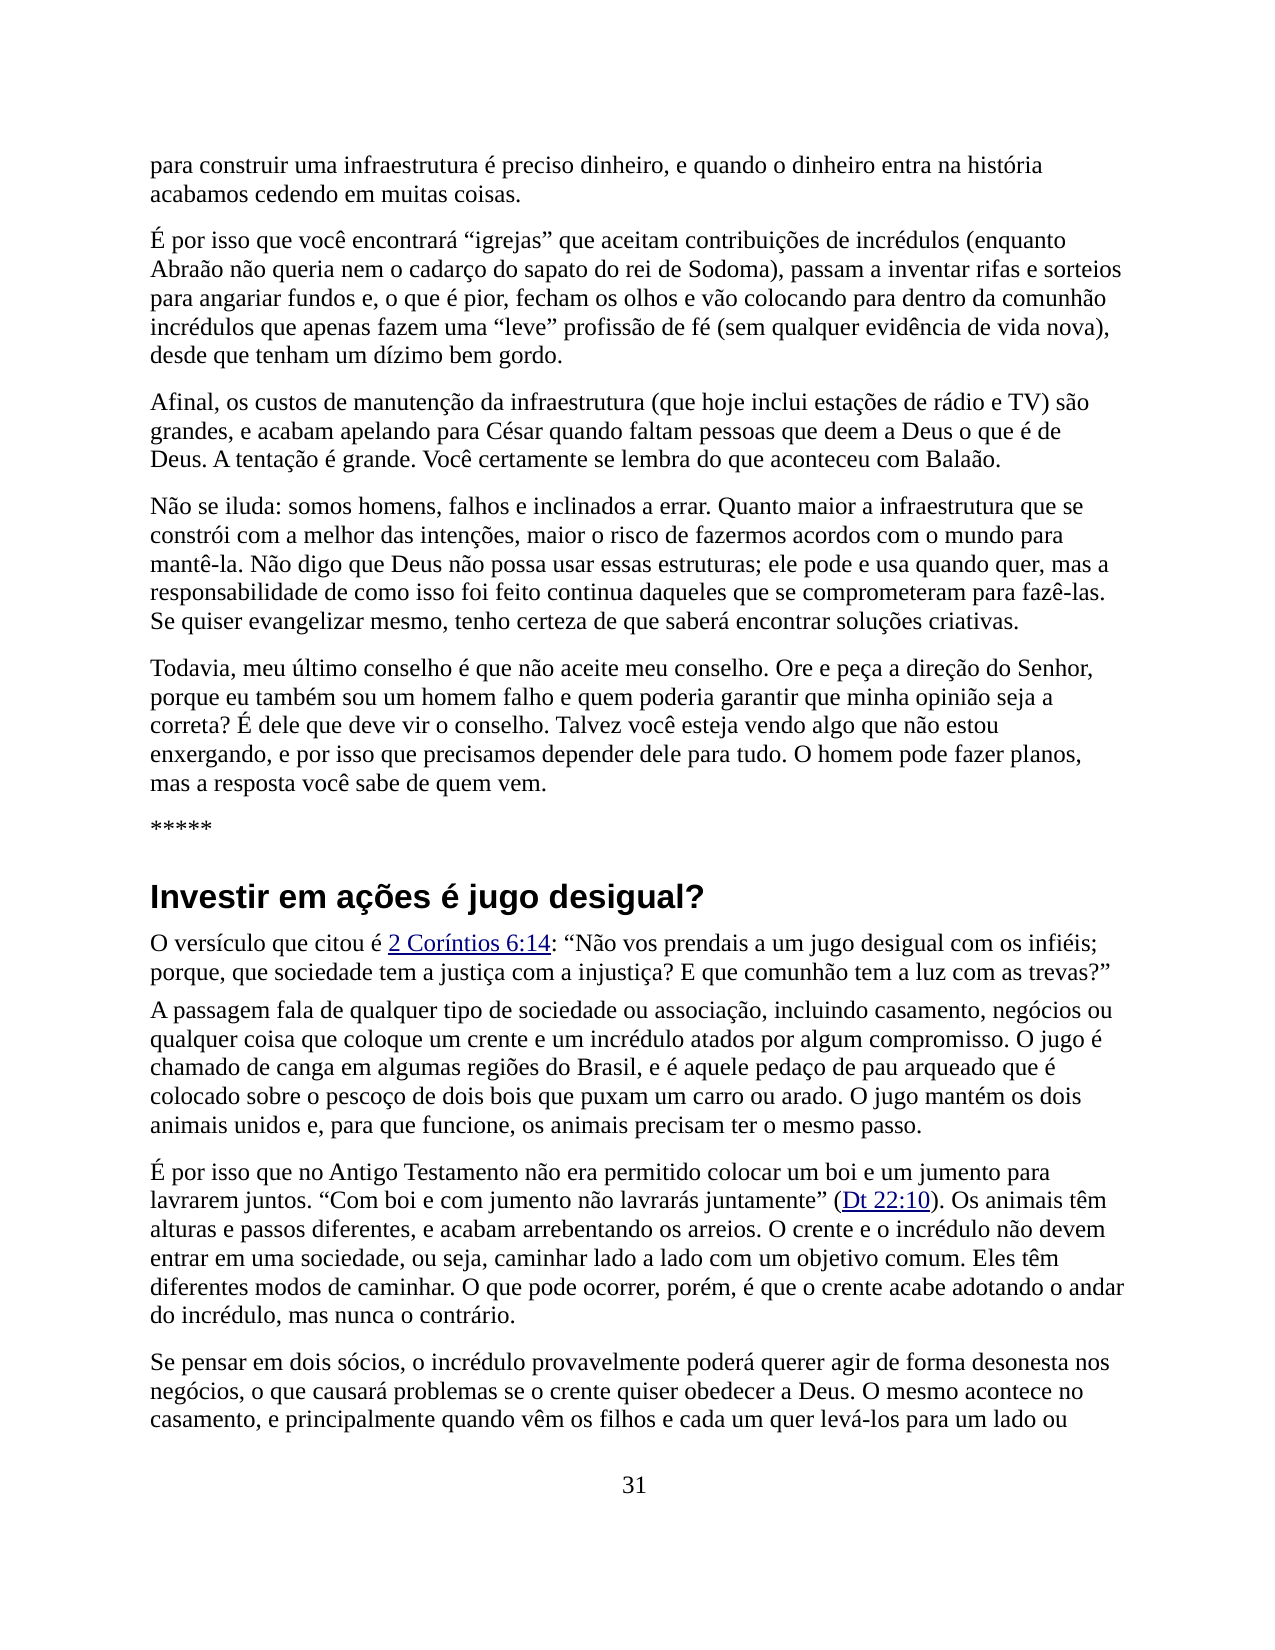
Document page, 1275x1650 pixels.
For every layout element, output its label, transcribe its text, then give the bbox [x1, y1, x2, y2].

text É por isso que no Antigo Testamento não era permitido colocar um boi e um jumento para lavrarem juntos. “Com boi e com jumento não lavrarás juntamente” (Dt 22:10). Os animais têm alturas e passos diferentes, e acabam arrebentando os arreios. O crente e o incrédulo não devem entrar em uma sociedade, ou seja, caminhar lado a lado com um objetivo comum. Eles têm diferentes modos de caminhar. O que pode ocorrer, porém, é que o crente acabe adotando o andar do incrédulo, mas nunca o contrário. [150, 1157, 1125, 1329]
text Afinal, os custos de manutenção da infraestrutura (que hoje inclui estações de rádio e TV) são grandes, e acabam apelando para César quando faltam pessoas que deem a Deus o que é de Deus. A tentação é grande. Você certamente se lembra do que aconteceu com Balaão. [150, 387, 1125, 473]
text O versículo que citou é 2 Coríntios 6:14: “Não vos prendais a um jugo desigual com os infiéis; porque, que sociedade tem a justiça com a injustiça? E que comunhão tem a luz com as trevas?” [150, 928, 1125, 986]
text Não se iluda: somos homens, falhos e inclinados a errar. Quanto maior a infraestrutura que se constrói com a melhor das intenções, maior o risco de fazermos acordos com o mundo para mantê-la. Não digo que Deus não possa usar essas estruturas; ele pode e usa quando quer, mas a responsabilidade de como isso foi feito continua daqueles que se comprometeram para fazê-las. Se quiser evangelizar mesmo, tenho certeza de que saberá encontrar soluções criativas. [150, 491, 1125, 635]
text ***** [150, 814, 1125, 843]
text É por isso que você encontrará “igrejas” que aceitam contribuições de incrédulos (enquanto Abraão não queria nem o cadarço do sapato do rei de Sodoma), passam a inventar rifas e sorteios para angariar fundos e, o que é pior, fecham os olhos e vão colocando para dentro da comunhão incrédulos que apenas fazem uma “leve” profissão de fé (sem qualquer evidência de vida nova), desde que tenham um dízimo bem gordo. [150, 225, 1125, 369]
text Todavia, meu último conselho é que não aceite meu conselho. Ore e peça a direção do Senhor, porque eu também sou um homem falho e quem poderia garantir que minha opinião seja a correta? É dele que deve vir o conselho. Talvez você esteja vendo algo que não estou enxergando, e por isso que precisamos depender dele para tudo. O homem pode fazer planos, mas a resposta você sabe de quem vem. [150, 653, 1125, 797]
text para construir uma infraestrutura é preciso dinheiro, e quando o dinheiro entra na história acabamos cedendo em muitas coisas. [150, 150, 1125, 207]
subtitle Investir em ações é jugo desigual? [150, 877, 1125, 916]
text Se pensar em dois sócios, o incrédulo provavelmente poderá querer agir de forma desonesta nos negócios, o que causará problemas se o crente quiser obedecer a Deus. O mesmo acontece no casamento, e principalmente quando vêm os filhos e cada um quer levá-los para um lado ou [150, 1347, 1125, 1433]
text A passagem fala de qualquer tipo de sociedade ou associação, incluindo casamento, negócios ou qualquer coisa que coloque um crente e um incrédulo atados por algum compromisso. O jugo é chamado de canga em algumas regiões do Brasil, e é aquele pedaço de pau arqueado que é colocado sobre o pescoço de dois bois que puxam um carro ou arado. O jugo mantém os dois animais unidos e, para que funcione, os animais precisam ter o mesmo passo. [150, 995, 1125, 1139]
